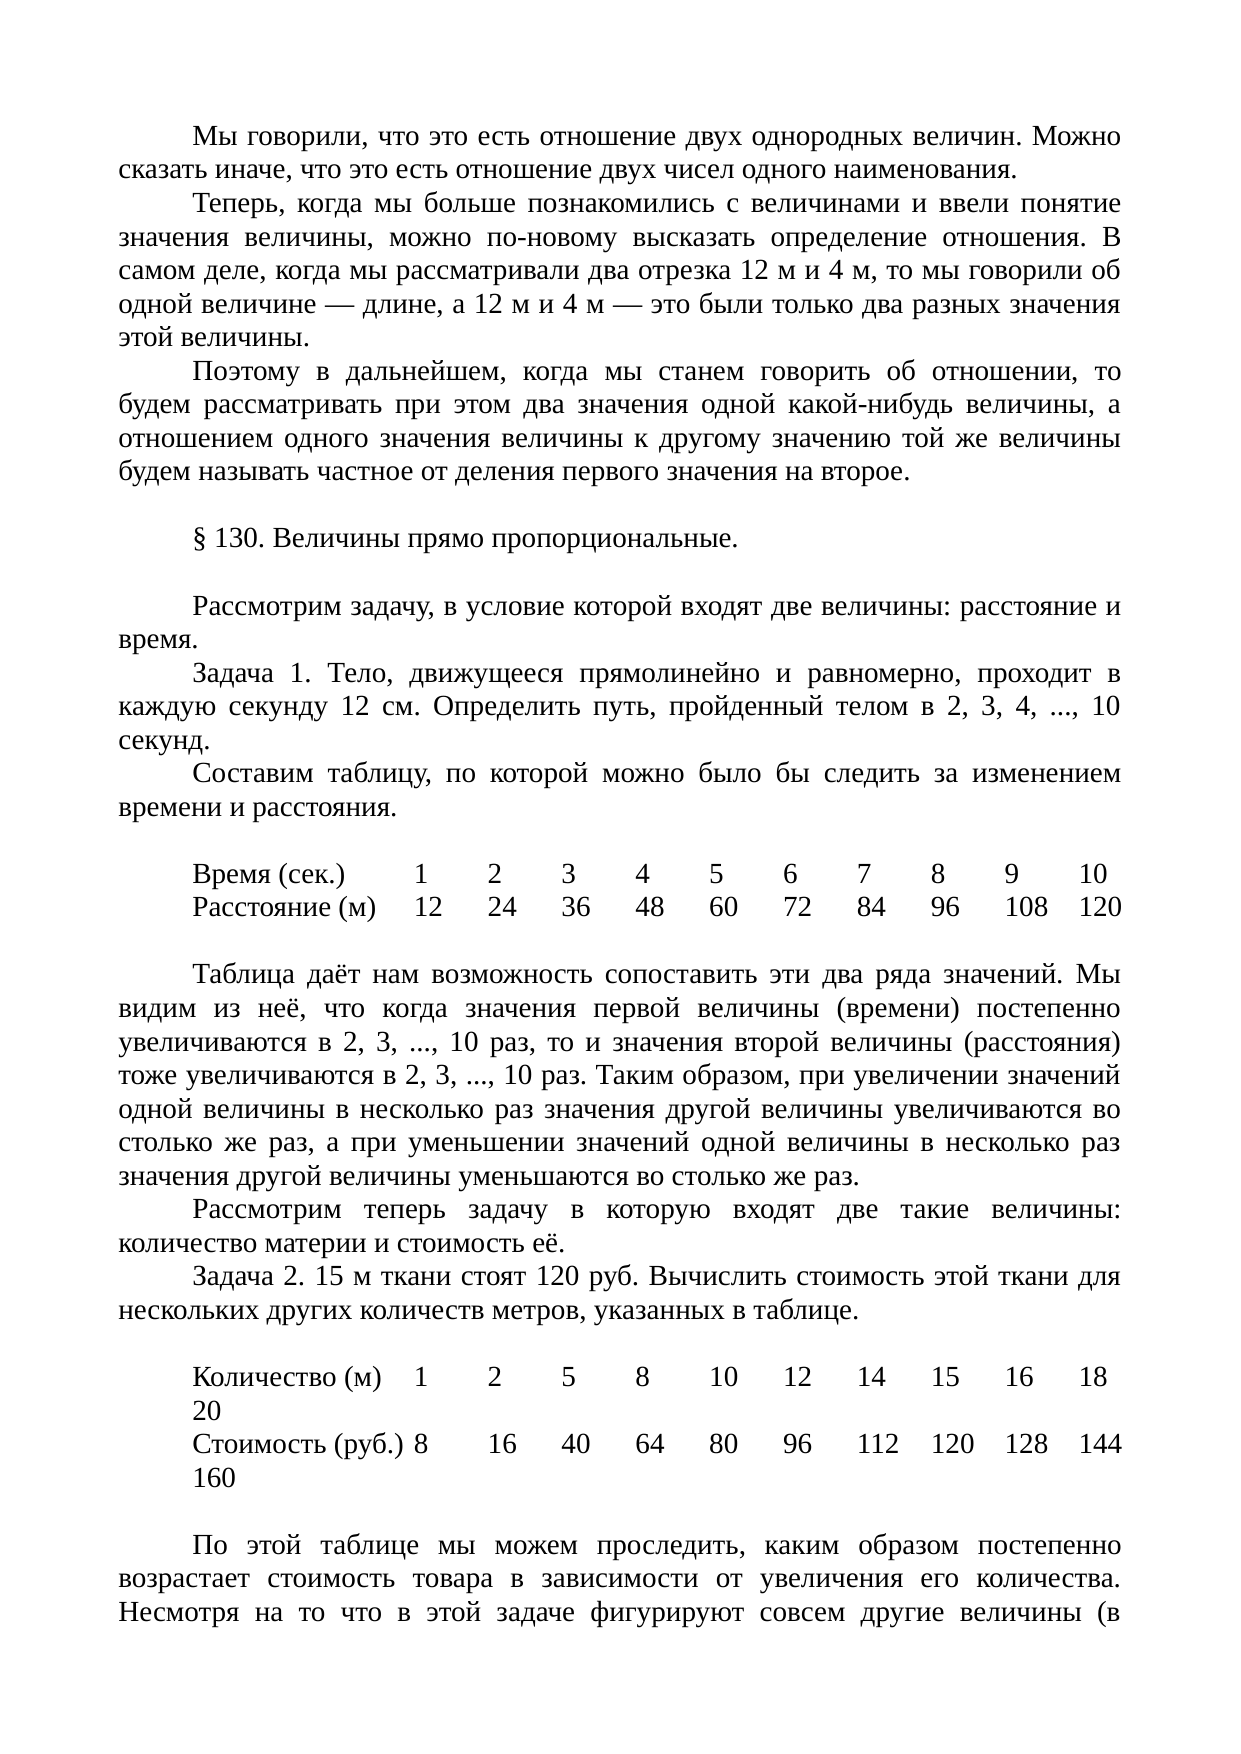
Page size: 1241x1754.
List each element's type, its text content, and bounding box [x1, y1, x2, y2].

text Стоимость (руб.) 8 16 40 64 80 96 112 120 128 144 160 [118, 1426, 1122, 1493]
text Рассмотрим теперь задачу в которую входят две такие величины: количество материи и стоимость её. [118, 1191, 1122, 1258]
text По этой таблице мы можем проследить, каким образом постепенно возрастает стоимость товара в зависимости от увеличения его количества. Несмотря на то что в этой задаче фигурируют совсем другие величины (в [118, 1527, 1122, 1627]
text Задача 1. Тело, движущееся прямолинейно и равномерно, проходит в каждую секунду 12 см. Определить путь, пройденный телом в 2, 3, 4, ..., 10 секунд. [118, 655, 1122, 755]
text Поэтому в дальнейшем, когда мы станем говорить об отношении, то будем рассматривать при этом два значения одной какой-нибудь величины, а отношением одного значения величины к другому значению той же величины будем называть частное от деления первого значения на второе. [118, 353, 1122, 487]
text Рассмотрим задачу, в условие которой входят две величины: расстояние и время. [118, 588, 1122, 655]
text Таблица даёт нам возможность сопоставить эти два ряда значений. Мы видим из неё, что когда значения первой величины (времени) постепенно увеличиваются в 2, 3, ..., 10 раз, то и значения второй величины (расстояния) тоже увеличиваются в 2, 3, ..., 10 раз. Таким образом, при увеличении значений одной величины в несколько раз значения другой величины увеличиваются во столько же раз, а при уменьшении значений одной величины в несколько раз значения другой величины уменьшаются во столько же раз. [118, 957, 1122, 1191]
text Составим таблицу, по которой можно было бы следить за изменением времени и расстояния. [118, 755, 1122, 822]
text Теперь, когда мы больше познакомились с величинами и ввели понятие значения величины, можно по-новому высказать определение отношения. В самом деле, когда мы рассматривали два отрезка 12 м и 4 м, то мы говорили об одной величине — длине, а 12 м и 4 м — это были только два разных значения этой величины. [118, 185, 1122, 353]
text Время (сек.) 1 2 3 4 5 6 7 8 9 10 [118, 856, 1122, 889]
text Количество (м) 1 2 5 8 10 12 14 15 16 18 20 [118, 1359, 1122, 1426]
text Задача 2. 15 м ткани стоят 120 руб. Вычислить стоимость этой ткани для нескольких других количеств метров, указанных в таблице. [118, 1258, 1122, 1326]
text Расстояние (м) 12 24 36 48 60 72 84 96 108 120 [118, 889, 1122, 923]
text Мы говорили, что это есть отношение двух однородных величин. Можно сказать иначе, что это есть отношение двух чисел одного наименования. [118, 118, 1122, 185]
text § 130. Величины прямо пропорциональные. [118, 521, 1122, 554]
